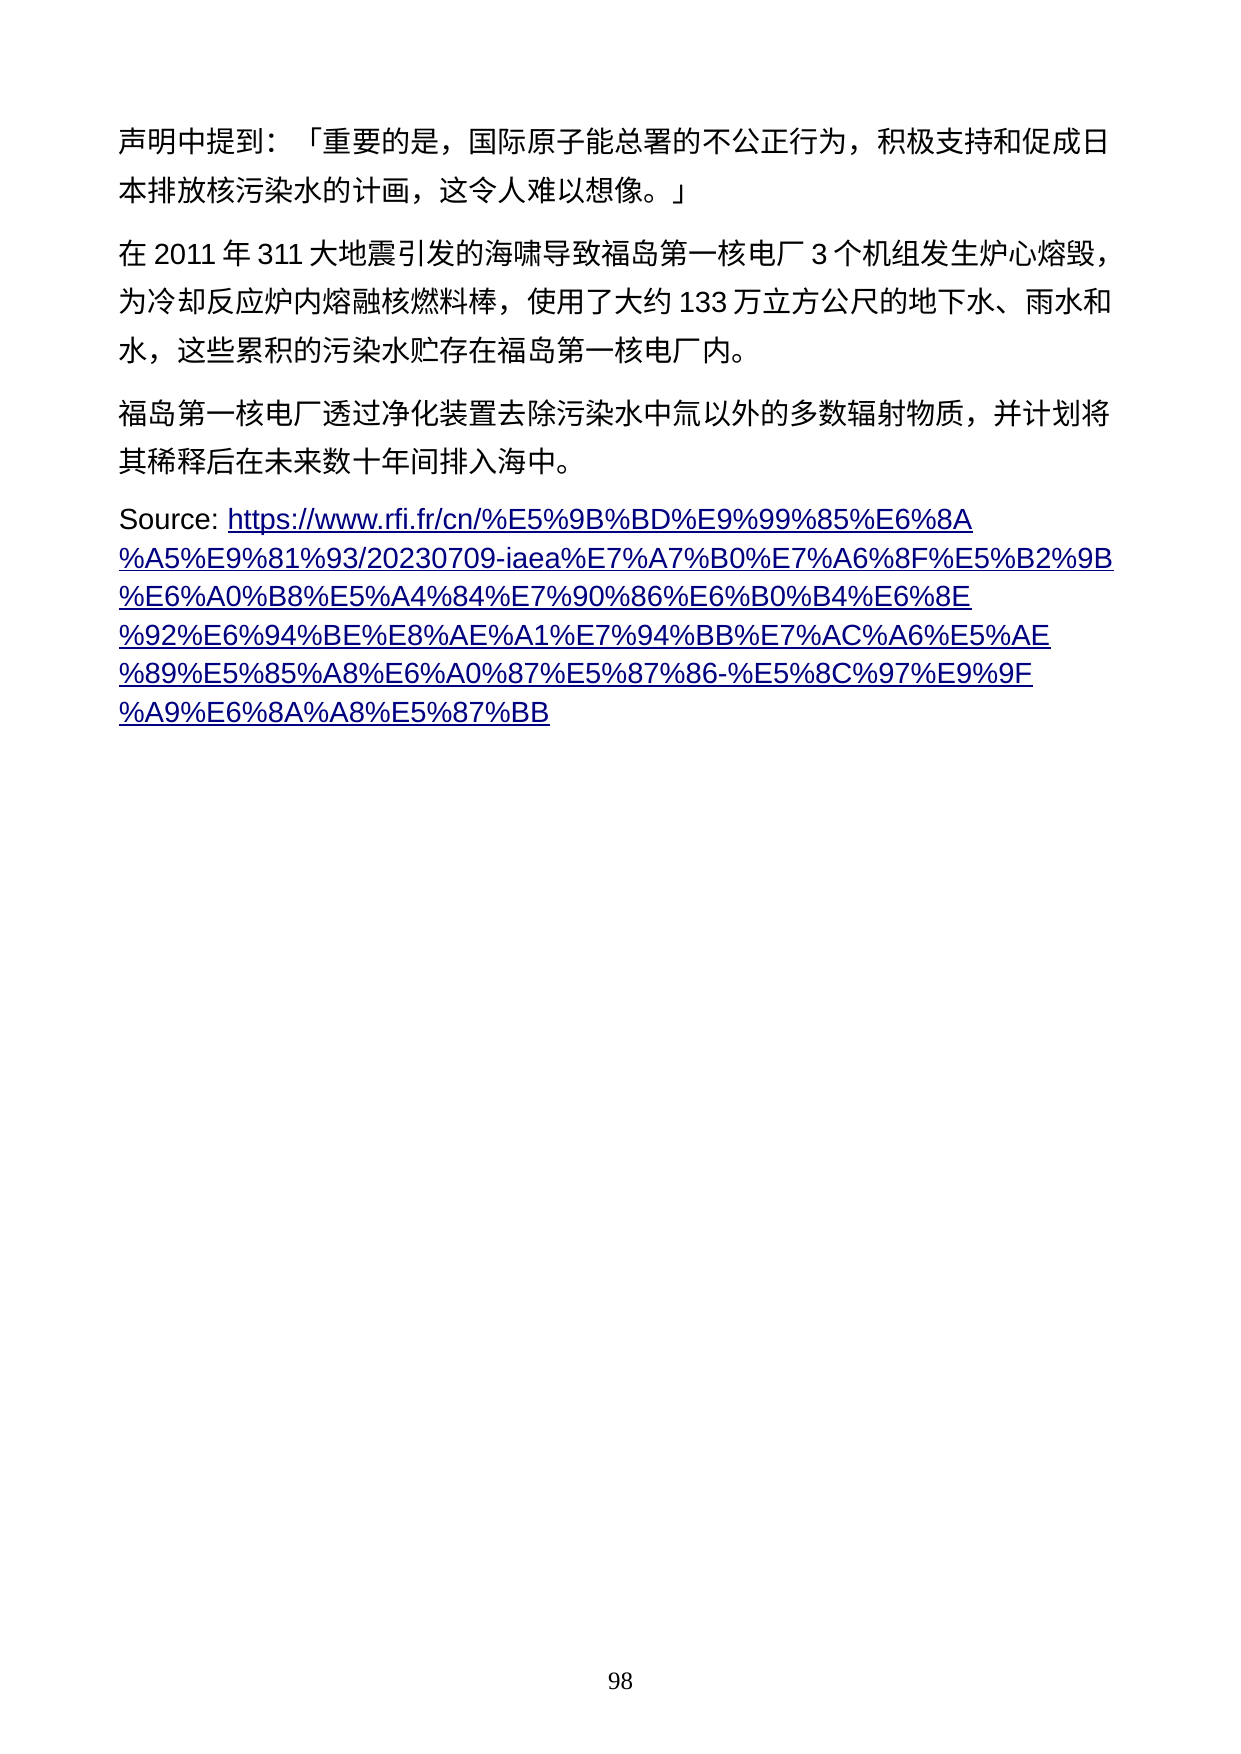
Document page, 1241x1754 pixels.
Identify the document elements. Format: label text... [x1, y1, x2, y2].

text 福岛第一核电厂透过净化装置去除污染水中氚以外的多数辐射物质，并计划将其稀释后在未来数十年间排入海中。 [118, 390, 1122, 481]
text 在2011年311大地震引发的海啸导致福岛第一核电厂3个机组发生炉心熔毁，为冷却反应炉内熔融核燃料棒，使用了大约133万立方公尺的地下水、雨水和水，这些累积的污染水贮存在福岛第一核电厂内。 [118, 230, 1122, 369]
text 声明中提到：「重要的是，国际原子能总署的不公正行为，积极支持和促成日本排放核污染水的计画，这令人难以想像。」 [118, 118, 1122, 209]
text Source: https://www.rfi.fr/cn/%E5%9B%BD%E9%99%85%E6%8A%A5%E9%81%93/20230709-iaea%E7%A7%B0%E7%A6%8F%E5%B2%9B%E6%A0%B8%E5%A4%84%E7%90%86%E6%B0%B4%E6%8E%92%E6%94%BE%E8%AE%A1%E7%94%BB%E7%AC%A6%E5%AE%89%E5%85%A8%E6%A0%87%E5%87%86-%E5%8C%97%E9%9F%A9%E6%8A%A8%E5%87%BB [118, 502, 1122, 728]
